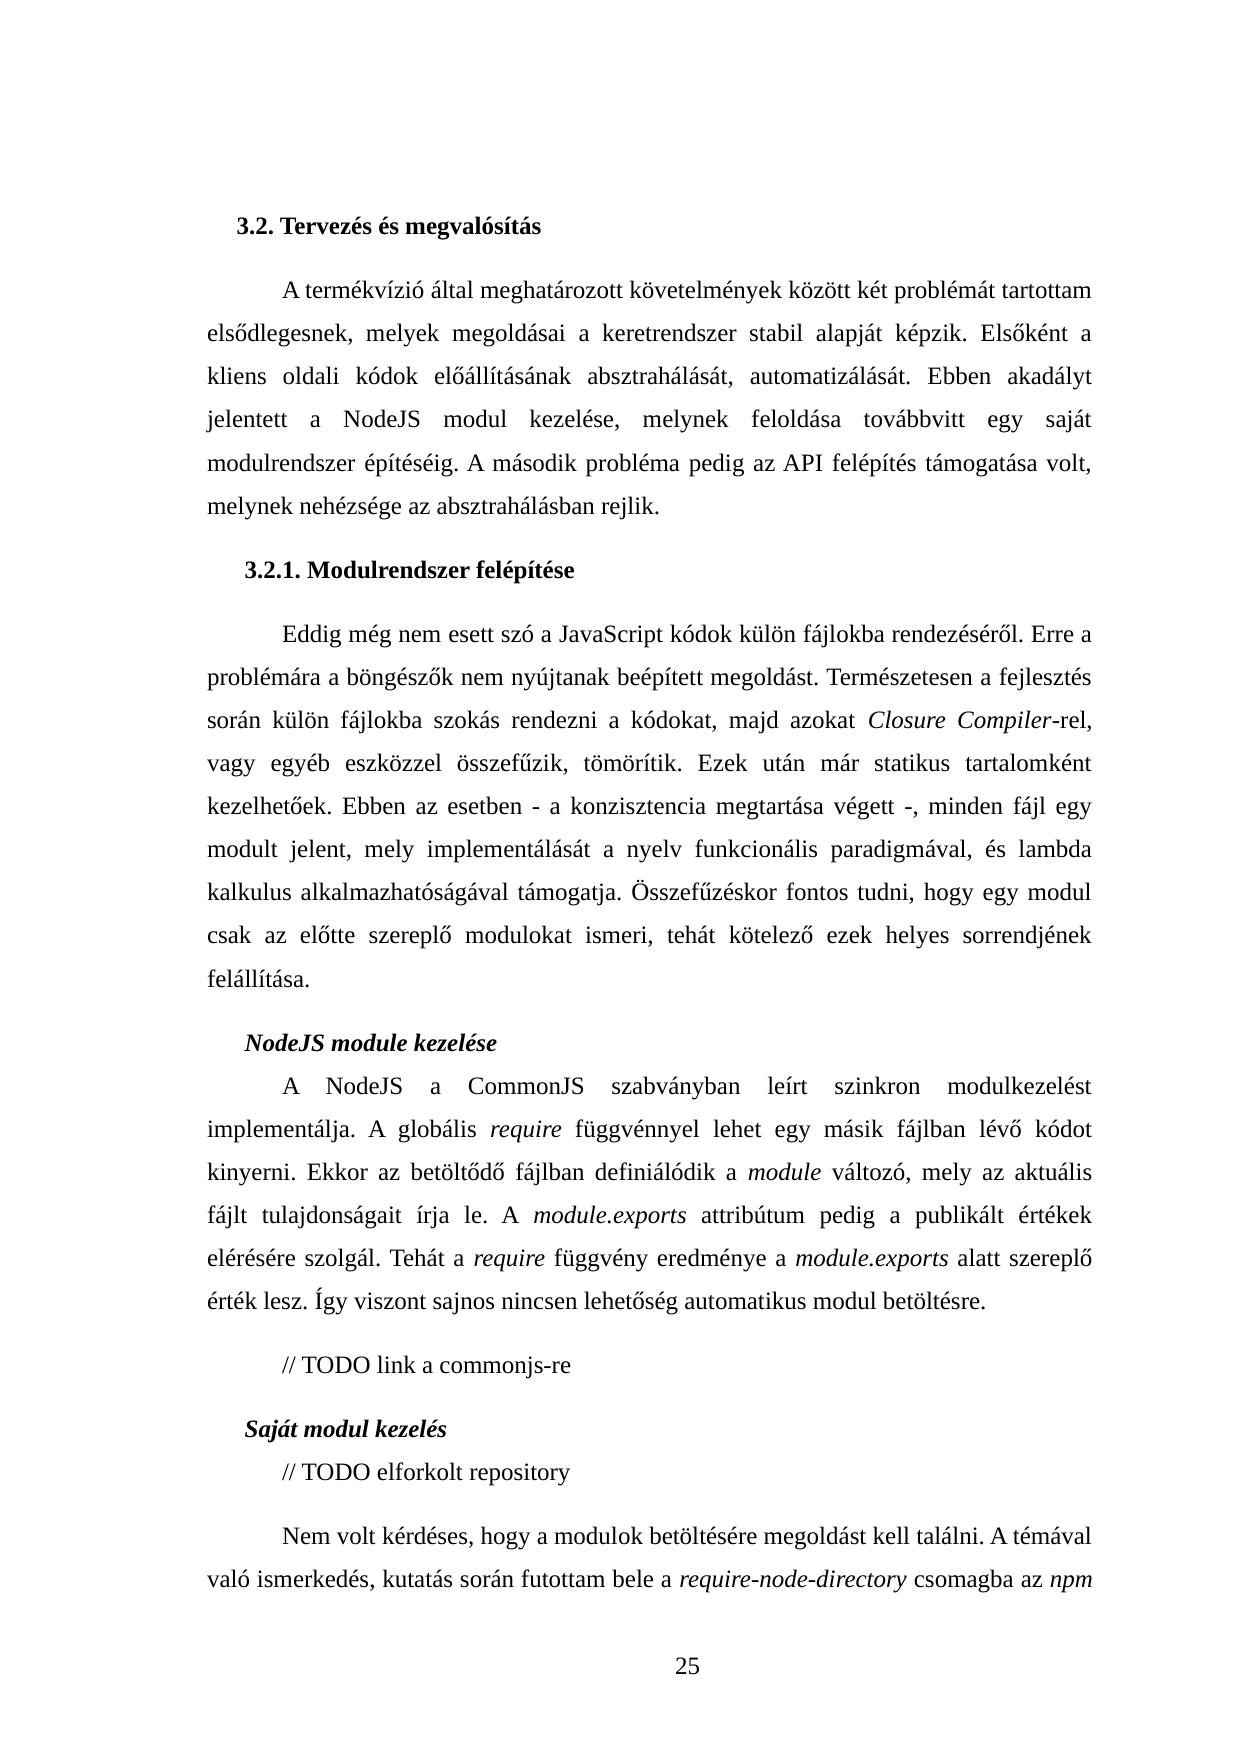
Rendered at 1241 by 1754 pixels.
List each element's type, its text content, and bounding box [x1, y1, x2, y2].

subtitle Saját modul kezelés [244, 1414, 1092, 1443]
text // TODO elforkolt repository [207, 1457, 1092, 1486]
text Eddig még nem esett szó a JavaScript kódok külön fájlokba rendezéséről. Erre a problémára a böngészők nem nyújtanak beépített megoldást. Természetesen a fejlesztés során külön fájlokba szokás rendezni a kódokat, majd azokat Closure Compiler-rel, vagy egyéb eszközzel összefűzik, tömörítik. Ezek után már statikus tartalomként kezelhetőek. Ebben az esetben - a konzisztencia megtartása végett -, minden fájl egy modult jelent, mely implementálását a nyelv funkcionális paradigmával, és lambda kalkulus alkalmazhatóságával támogatja. Összefűzéskor fontos tudni, hogy egy modul csak az előtte szereplő modulokat ismeri, tehát kötelező ezek helyes sorrendjének felállítása. [207, 619, 1092, 992]
subtitle 3.2. Tervezés és megvalósítás [207, 211, 1092, 240]
text Nem volt kérdéses, hogy a modulok betöltésére megoldást kell találni. A témával való ismerkedés, kutatás során futottam bele a require-node-directory csomagba az npm [207, 1521, 1092, 1593]
text // TODO link a commonjs-re [207, 1350, 1092, 1379]
subtitle 3.2.1. Modulrendszer felépítése [244, 555, 1092, 583]
subtitle NodeJS module kezelése [244, 1028, 1092, 1056]
text A NodeJS a CommonJS szabványban leírt szinkron modulkezelést implementálja. A globális require függvénnyel lehet egy másik fájlban lévő kódot kinyerni. Ekkor az betöltődő fájlban definiálódik a module változó, mely az aktuális fájlt tulajdonságait írja le. A module.exports attribútum pedig a publikált értékek elérésére szolgál. Tehát a require függvény eredménye a module.exports alatt szereplő érték lesz. Így viszont sajnos nincsen lehetőség automatikus modul betöltésre. [207, 1071, 1092, 1315]
text A termékvízió által meghatározott követelmények között két problémát tartottam elsődlegesnek, melyek megoldásai a keretrendszer stabil alapját képzik. Elsőként a kliens oldali kódok előállításának absztrahálását, automatizálását. Ebben akadályt jelentett a NodeJS modul kezelése, melynek feloldása továbbvitt egy saját modulrendszer építéséig. A második probléma pedig az API felépítés támogatása volt, melynek nehézsége az absztrahálásban rejlik. [207, 275, 1092, 519]
